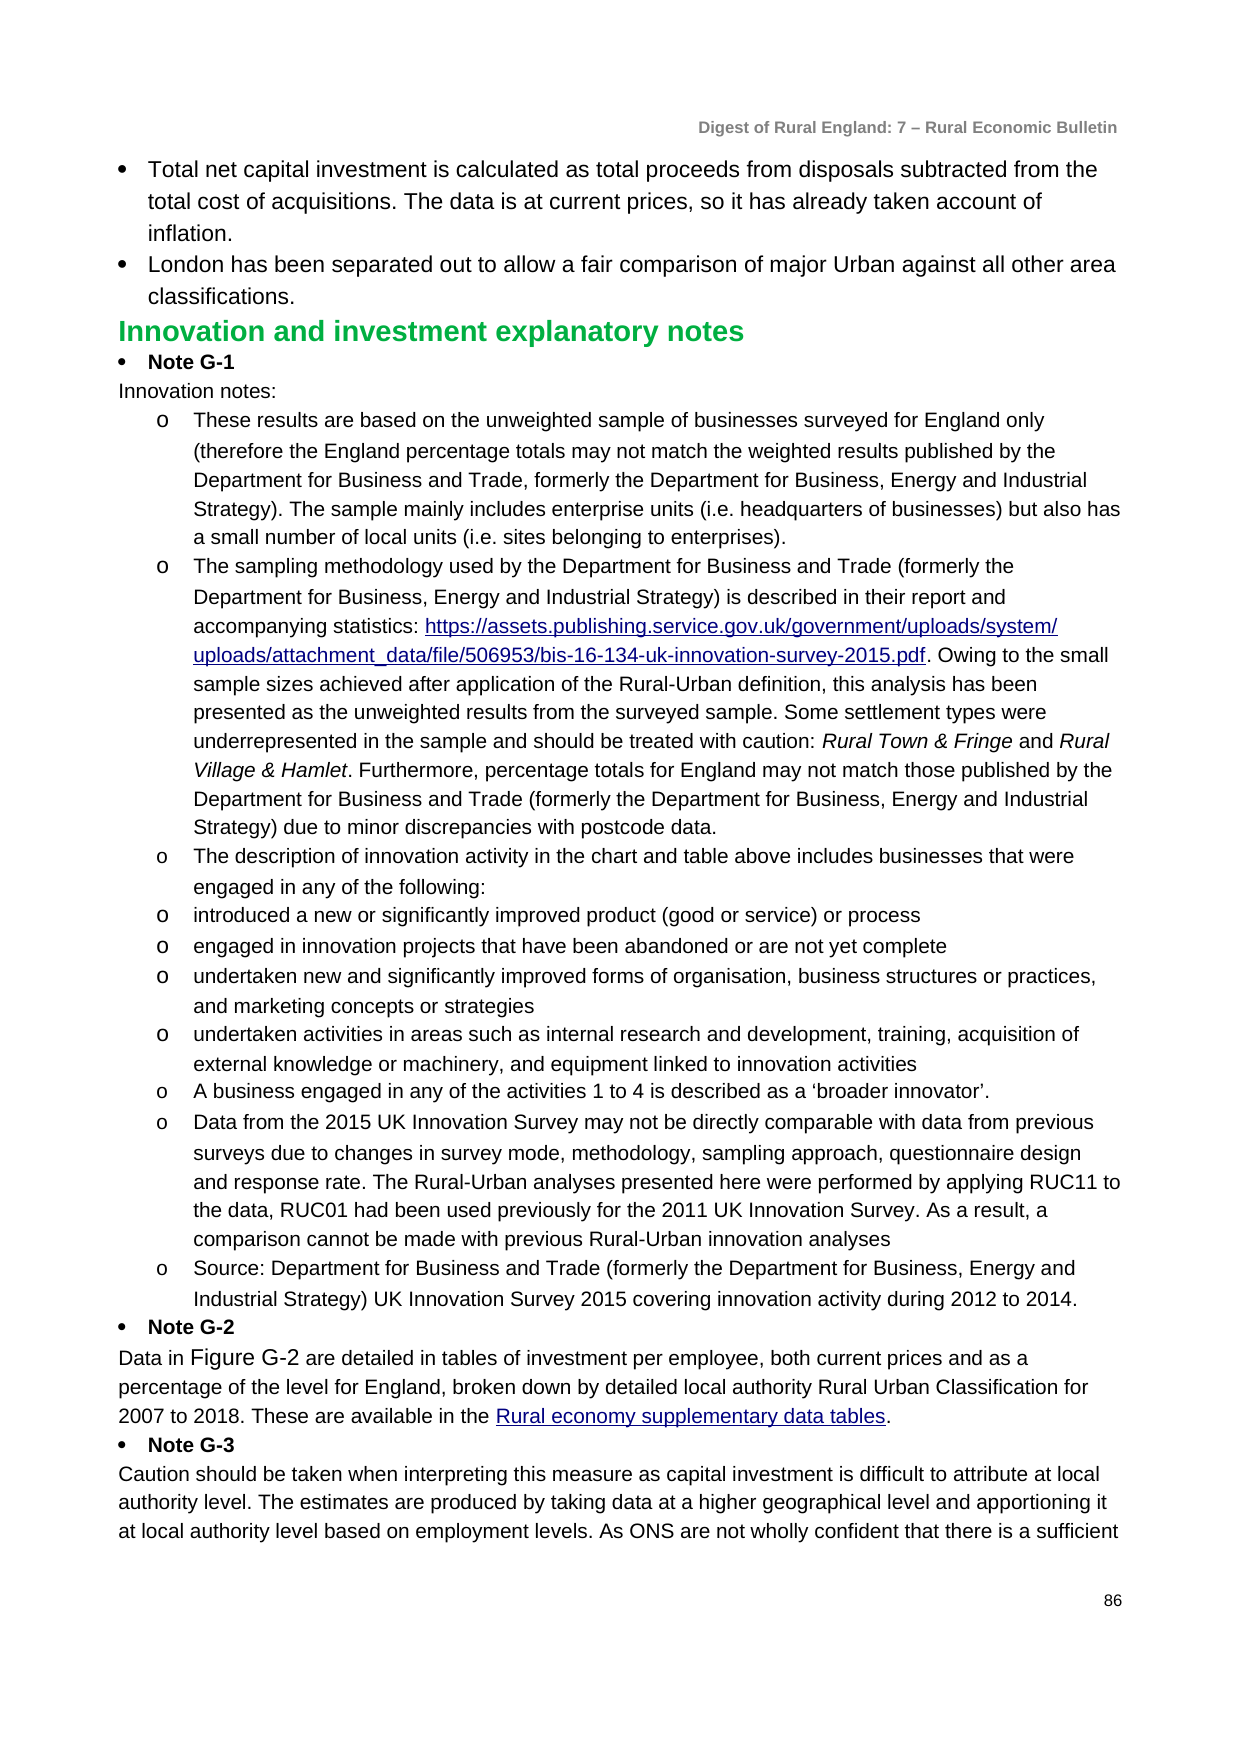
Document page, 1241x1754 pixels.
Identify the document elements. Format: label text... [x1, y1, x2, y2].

text Data in Figure G‑2 are detailed in tables of investment per employee, both current prices and as a percentage of the level for England, broken down by detailed local authority Rural Urban Classification for 2007 to 2018. These are available in the Rural economy supplementary data tables. [118, 1344, 1122, 1428]
list The sampling methodology used by the Department for Business and Trade (formerly the Department for Business, Energy and Industrial Strategy) is described in their report and accompanying statistics: https://assets.publishing.service.gov.uk/government/uploads/system/uploads/attachment_data/file/506953/bis-16-134-uk-innovation-survey-2015.pdf. Owing to the small sample sizes achieved after application of the Rural-Urban definition, this analysis has been presented as the unweighted results from the surveyed sample. Some settlement types were underrepresented in the sample and should be treated with caution: Rural Town & Fringe and Rural Village & Hamlet. Furthermore, percentage totals for England may not match those published by the Department for Business and Trade (formerly the Department for Business, Energy and Industrial Strategy) due to minor discrepancies with postcode data. [156, 554, 1122, 839]
list introduced a new or significantly improved product (good or service) or process [156, 903, 1122, 930]
subtitle Innovation and investment explanatory notes [118, 314, 1122, 348]
list Source: Department for Business and Trade (formerly the Department for Business, Energy and Industrial Strategy) UK Innovation Survey 2015 covering innovation activity during 2012 to 2014. [156, 1256, 1122, 1310]
list Note G-1 [118, 350, 1122, 374]
list A business engaged in any of the activities 1 to 4 is described as a ‘broader innovator’. [156, 1079, 1122, 1105]
list engaged in innovation projects that have been abandoned or are not yet complete [156, 934, 1122, 960]
list Data from the 2015 UK Innovation Survey may not be directly comparable with data from previous surveys due to changes in survey mode, methodology, sampling approach, questionnaire design and response rate. The Rural-Urban analyses presented here were performed by applying RUC11 to the data, RUC01 had been used previously for the 2011 UK Innovation Survey. As a result, a comparison cannot be made with previous Rural-Urban innovation analyses [156, 1110, 1122, 1251]
list undertaken new and significantly improved forms of organisation, business structures or practices, and marketing concepts or strategies [156, 964, 1122, 1018]
list undertaken activities in areas such as internal research and development, training, acquisition of external knowledge or machinery, and equipment linked to innovation activities [156, 1022, 1122, 1076]
list The description of innovation activity in the chart and table above includes businesses that were engaged in any of the following: [156, 844, 1122, 898]
text Innovation notes: [118, 379, 1122, 403]
text Caution should be taken when interpreting this measure as capital investment is difficult to attribute at local authority level. The estimates are produced by taking data at a higher geographical level and apportioning it at local authority level based on employment levels. As ONS are not wholly confident that there is a sufficient [118, 1461, 1122, 1543]
list Total net capital investment is calculated as total proceeds from disposals subtracted from the total cost of acquisitions. The data is at current prices, so it has already taken account of inflation. [118, 156, 1122, 246]
list London has been separated out to allow a fair comparison of major Urban against all other area classifications. [118, 251, 1122, 309]
list Note G-3 [118, 1433, 1122, 1457]
list These results are based on the unweighted sample of businesses surveyed for England only (therefore the England percentage totals may not match the weighted results published by the Department for Business and Trade, formerly the Department for Business, Energy and Industrial Strategy). The sample mainly includes enterprise units (i.e. headquarters of businesses) but also has a small number of local units (i.e. sites belonging to enterprises). [156, 408, 1122, 549]
list Note G-2 [118, 1315, 1122, 1339]
